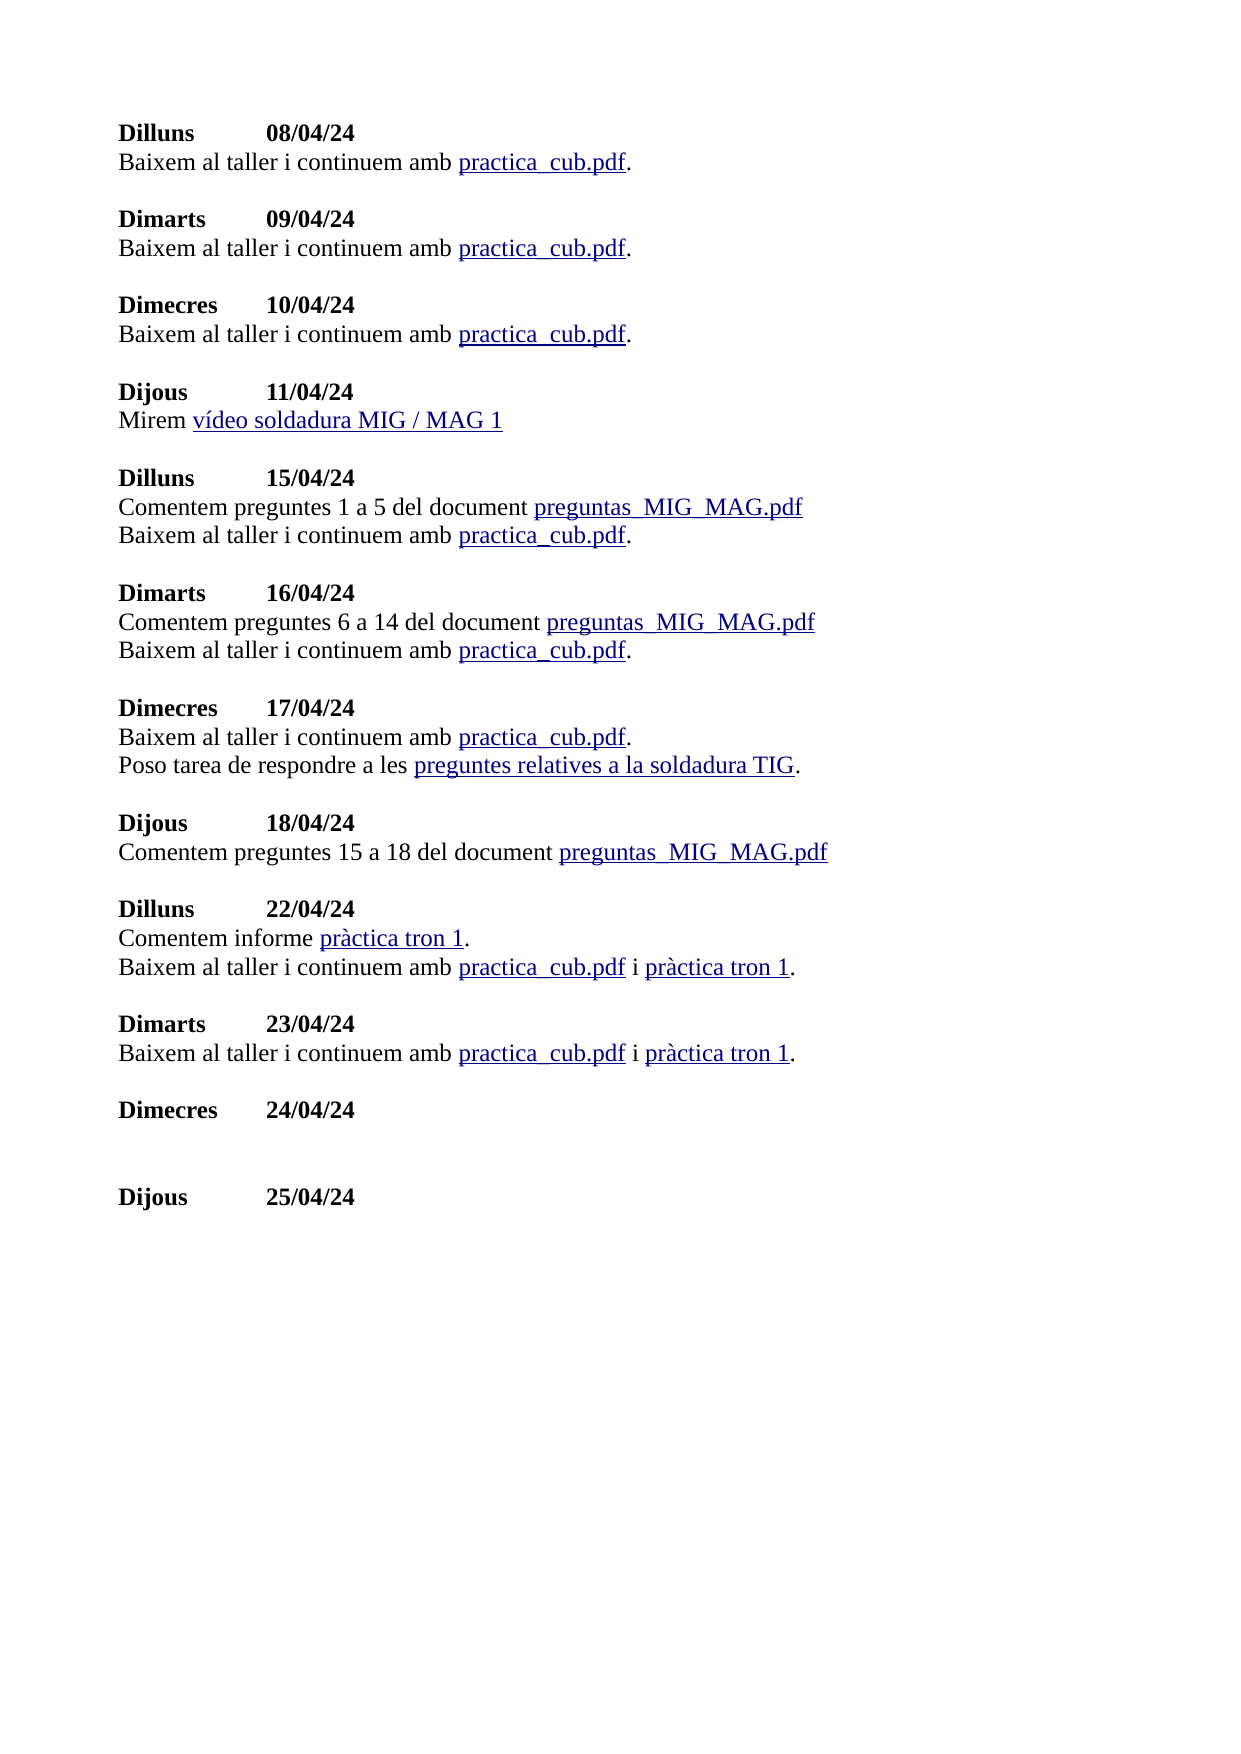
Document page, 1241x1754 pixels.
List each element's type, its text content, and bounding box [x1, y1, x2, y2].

text Dimecres 24/04/24 [118, 1096, 1122, 1124]
text Baixem al taller i continuem amb practica_cub.pdf. [118, 636, 1122, 664]
text Dimarts 23/04/24 [118, 1009, 1122, 1038]
text Mirem vídeo soldadura MIG / MAG 1 [118, 406, 1122, 434]
text Dimecres 10/04/24 [118, 291, 1122, 319]
text Dijous 18/04/24 [118, 808, 1122, 837]
text Dimarts 16/04/24 [118, 578, 1122, 607]
text Comentem preguntes 1 a 5 del document preguntas_MIG_MAG.pdf [118, 492, 1122, 521]
text Comentem preguntes 6 a 14 del document preguntas_MIG_MAG.pdf [118, 607, 1122, 636]
text Dilluns 08/04/24 [118, 118, 1122, 147]
text Poso tarea de respondre a les preguntes relatives a la soldadura TIG. [118, 751, 1122, 779]
text Dijous 25/04/24 [118, 1182, 1122, 1211]
text Baixem al taller i continuem amb practica_cub.pdf. [118, 147, 1122, 176]
text Dilluns 15/04/24 [118, 463, 1122, 492]
text Baixem al taller i continuem amb practica_cub.pdf. [118, 319, 1122, 348]
text Comentem informe pràctica tron 1. [118, 923, 1122, 952]
text Comentem preguntes 15 a 18 del document preguntas_MIG_MAG.pdf [118, 837, 1122, 866]
text Dimarts 09/04/24 [118, 204, 1122, 233]
text Baixem al taller i continuem amb practica_cub.pdf. [118, 233, 1122, 262]
text Baixem al taller i continuem amb practica_cub.pdf i pràctica tron 1. [118, 1038, 1122, 1067]
text Baixem al taller i continuem amb practica_cub.pdf. [118, 722, 1122, 751]
text Dilluns 22/04/24 [118, 894, 1122, 923]
text Baixem al taller i continuem amb practica_cub.pdf i pràctica tron 1. [118, 952, 1122, 981]
text Dijous 11/04/24 [118, 377, 1122, 406]
text Baixem al taller i continuem amb practica_cub.pdf. [118, 521, 1122, 549]
text Dimecres 17/04/24 [118, 693, 1122, 722]
